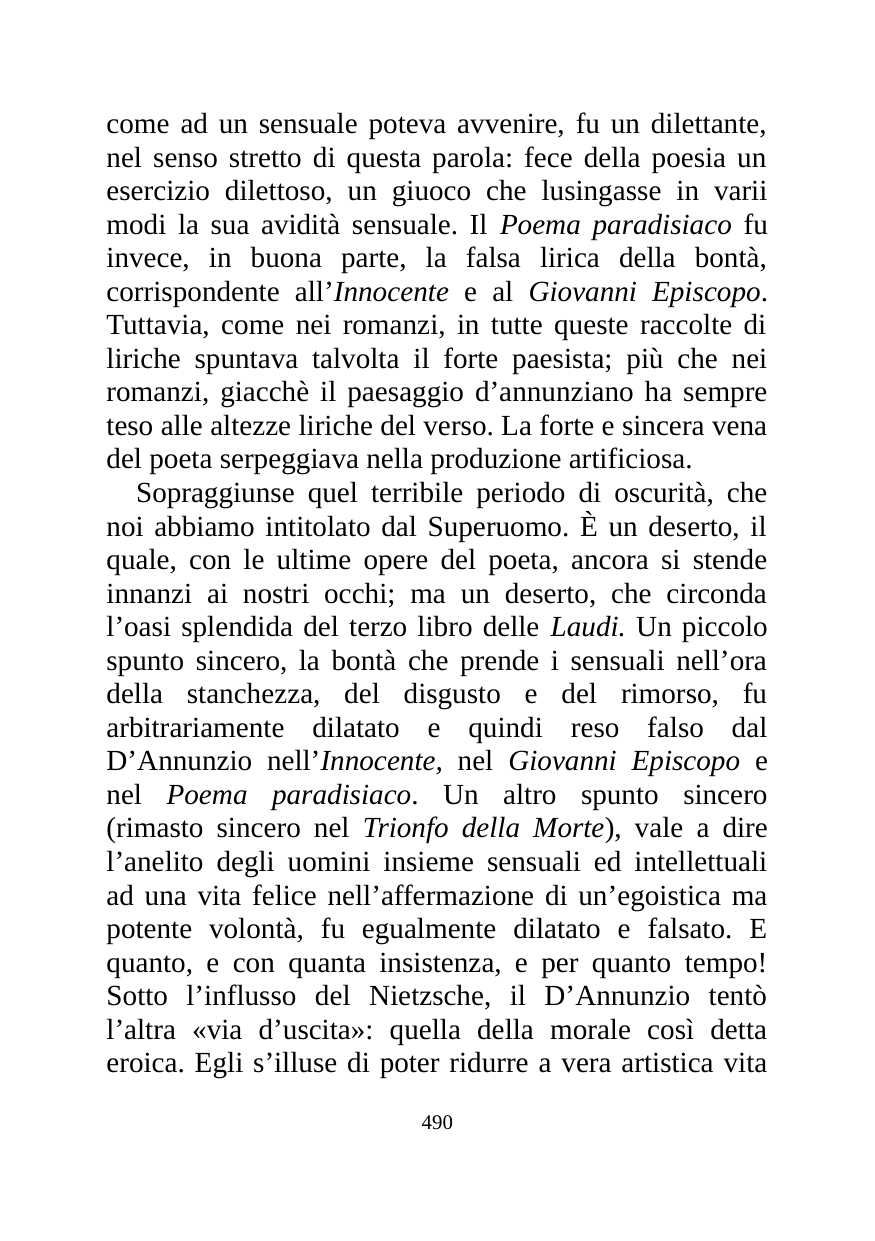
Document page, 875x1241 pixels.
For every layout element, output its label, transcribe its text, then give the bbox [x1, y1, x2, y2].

text come ad un sensuale poteva avvenire, fu un dilettante, nel senso stretto di questa parola: fece della poesia un esercizio dilettoso, un giuoco che lusingasse in varii modi la sua avidità sensuale. Il Poema paradisiaco fu invece, in buona parte, la falsa lirica della bontà, corrispondente all’Innocente e al Giovanni Episcopo. Tuttavia, come nei romanzi, in tutte queste raccolte di liriche spuntava talvolta il forte paesista; più che nei romanzi, giacchè il paesaggio d’annunziano ha sempre teso alle altezze liriche del verso. La forte e sincera vena del poeta serpeggiava nella produzione artificiosa. [106, 106, 768, 475]
text Sopraggiunse quel terribile periodo di oscurità, che noi abbiamo intitolato dal Superuomo. È un deserto, il quale, con le ultime opere del poeta, ancora si stende innanzi ai nostri occhi; ma un deserto, che circonda l’oasi splendida del terzo libro delle Laudi. Un piccolo spunto sincero, la bontà che prende i sensuali nell’ora della stanchezza, del disgusto e del rimorso, fu arbitrariamente dilatato e quindi reso falso dal D’Annunzio nell’Innocente, nel Giovanni Episcopo e nel Poema paradisiaco. Un altro spunto sincero (rimasto sincero nel Trionfo della Morte), vale a dire l’anelito degli uomini insieme sensuali ed intellettuali ad una vita felice nell’affermazione di un’egoistica ma potente volontà, fu egualmente dilatato e falsato. E quanto, e con quanta insistenza, e per quanto tempo! Sotto l’influsso del Nietzsche, il D’Annunzio tentò l’altra «via d’uscita»: quella della morale così detta eroica. Egli s’illuse di poter ridurre a vera artistica vita [106, 475, 768, 1079]
